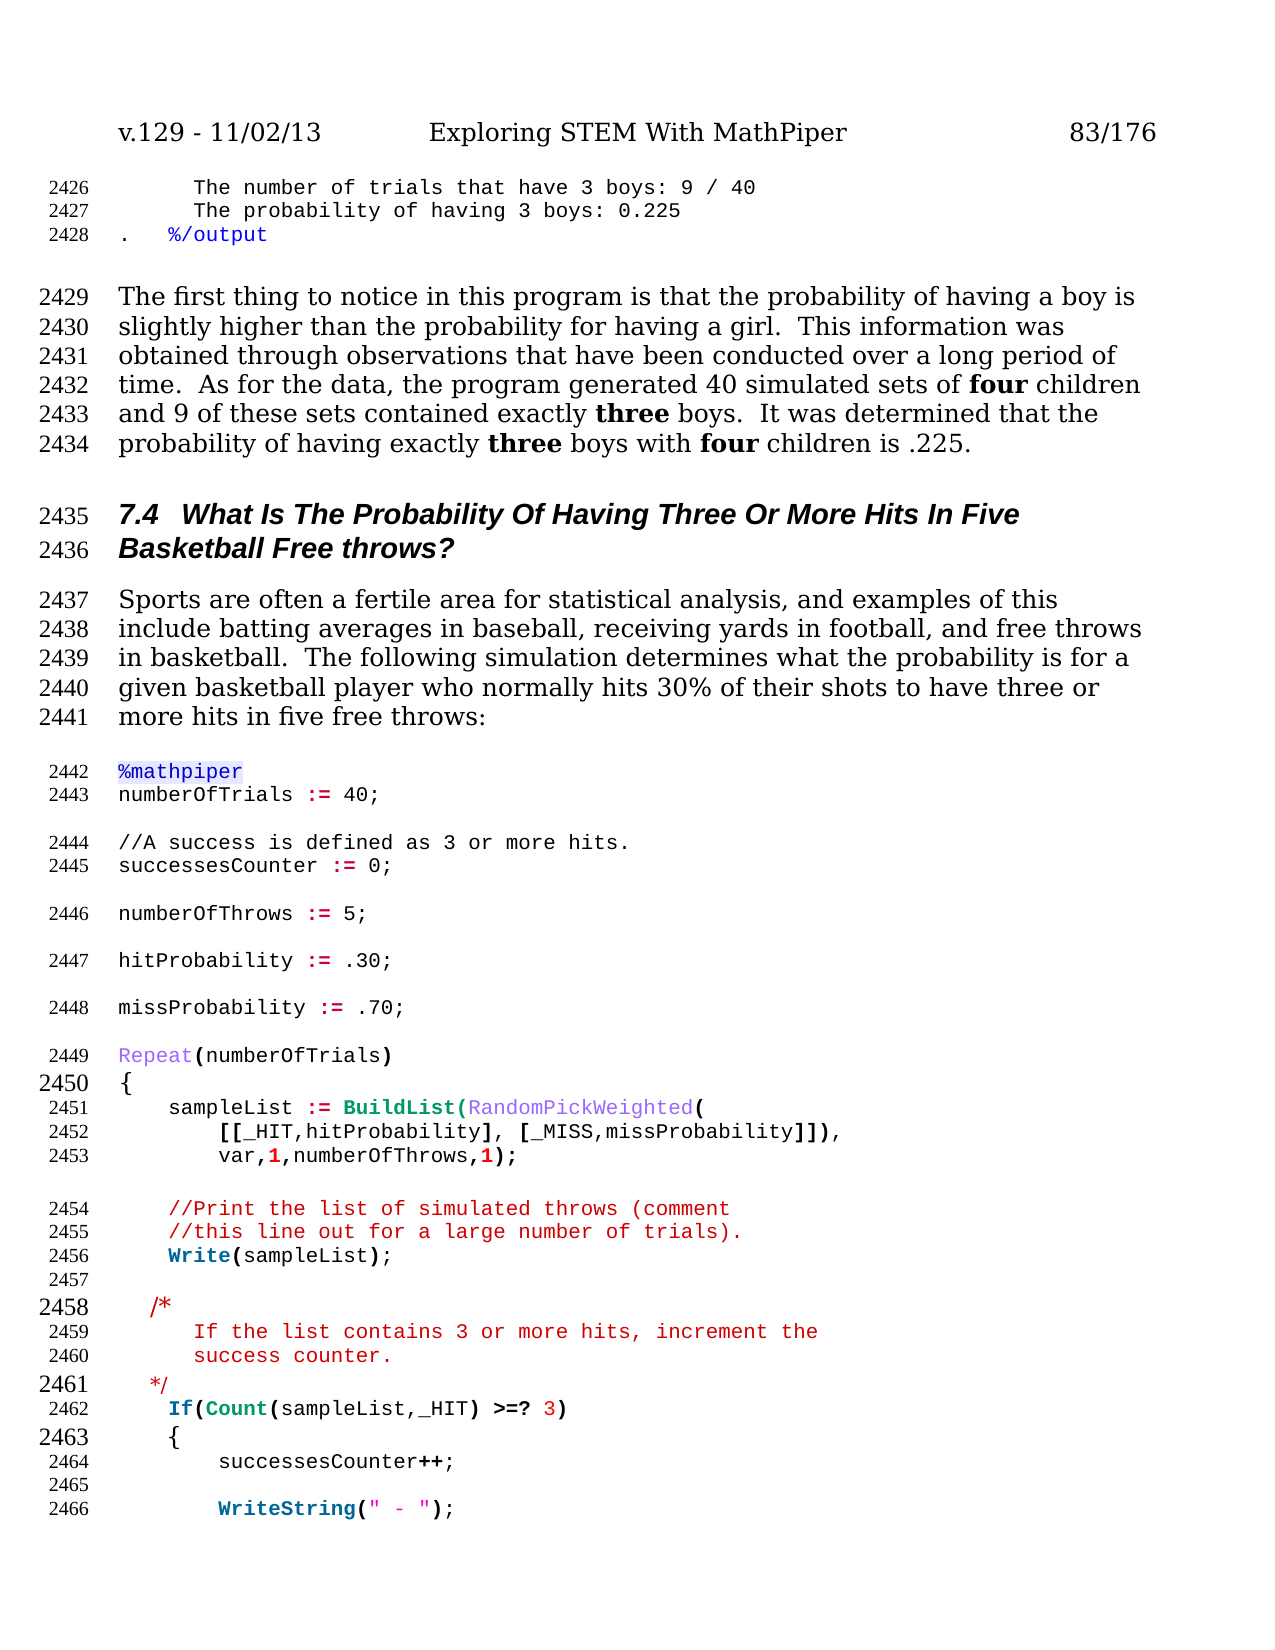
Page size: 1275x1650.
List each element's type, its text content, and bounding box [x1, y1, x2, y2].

text The probability of having 3 boys: 0.225 [118, 200, 1157, 224]
subtitle What Is The Probability Of Having Three Or More Hits In Five Basketball Free throws? [118, 497, 1157, 564]
text hitProbability := .30; [118, 950, 1157, 974]
text success counter. [118, 1345, 1157, 1369]
text Write(sampleList); [118, 1245, 1157, 1269]
text { [118, 1422, 1157, 1451]
text %mathpiper [118, 761, 1157, 784]
text If the list contains 3 or more hits, increment the [118, 1322, 1157, 1345]
text //A success is defined as 3 or more hits. [118, 832, 1157, 855]
text var,1,numberOfThrows,1); [118, 1145, 1157, 1168]
text The number of trials that have 3 boys: 9 / 40 [118, 177, 1157, 200]
text /* [118, 1292, 1157, 1322]
text If(Count(sampleList,_HIT) >=? 3) [118, 1398, 1157, 1422]
text . %/output [118, 224, 1157, 248]
text { [118, 1068, 1157, 1097]
text WriteString(" - "); [118, 1498, 1157, 1522]
text numberOfTrials := 40; [118, 784, 1157, 808]
text missProbability := .70; [118, 997, 1157, 1021]
text numberOfThrows := 5; [118, 903, 1157, 926]
text //this line out for a large number of trials). [118, 1221, 1157, 1245]
text Repeat(numberOfTrials) [118, 1044, 1157, 1068]
text //Print the list of simulated throws (comment [118, 1198, 1157, 1221]
text successesCounter := 0; [118, 855, 1157, 879]
text */ [118, 1369, 1157, 1398]
text [[_HIT,hitProbability], [_MISS,missProbability]]), [118, 1121, 1157, 1145]
text Sports are often a fertile area for statistical analysis, and examples of this include batting averages in baseball, receiving yards in football, and free throws in basketball. The following simulation determines what the probability is for a given basketball player who normally hits 30% of their shots to have three or more hits in five free throws: [118, 585, 1157, 731]
text sampleList := BuildList(RandomPickWeighted( [118, 1097, 1157, 1121]
text The first thing to notice in this program is that the probability of having a boy is slightly higher than the probability for having a girl. This information was obtained through observations that have been conducted over a long period of time. As for the data, the program generated 40 simulated sets of four children and 9 of these sets contained exactly three boys. It was determined that the probability of having exactly three boys with four children is .225. [118, 283, 1157, 458]
text successesCounter++; [118, 1451, 1157, 1474]
